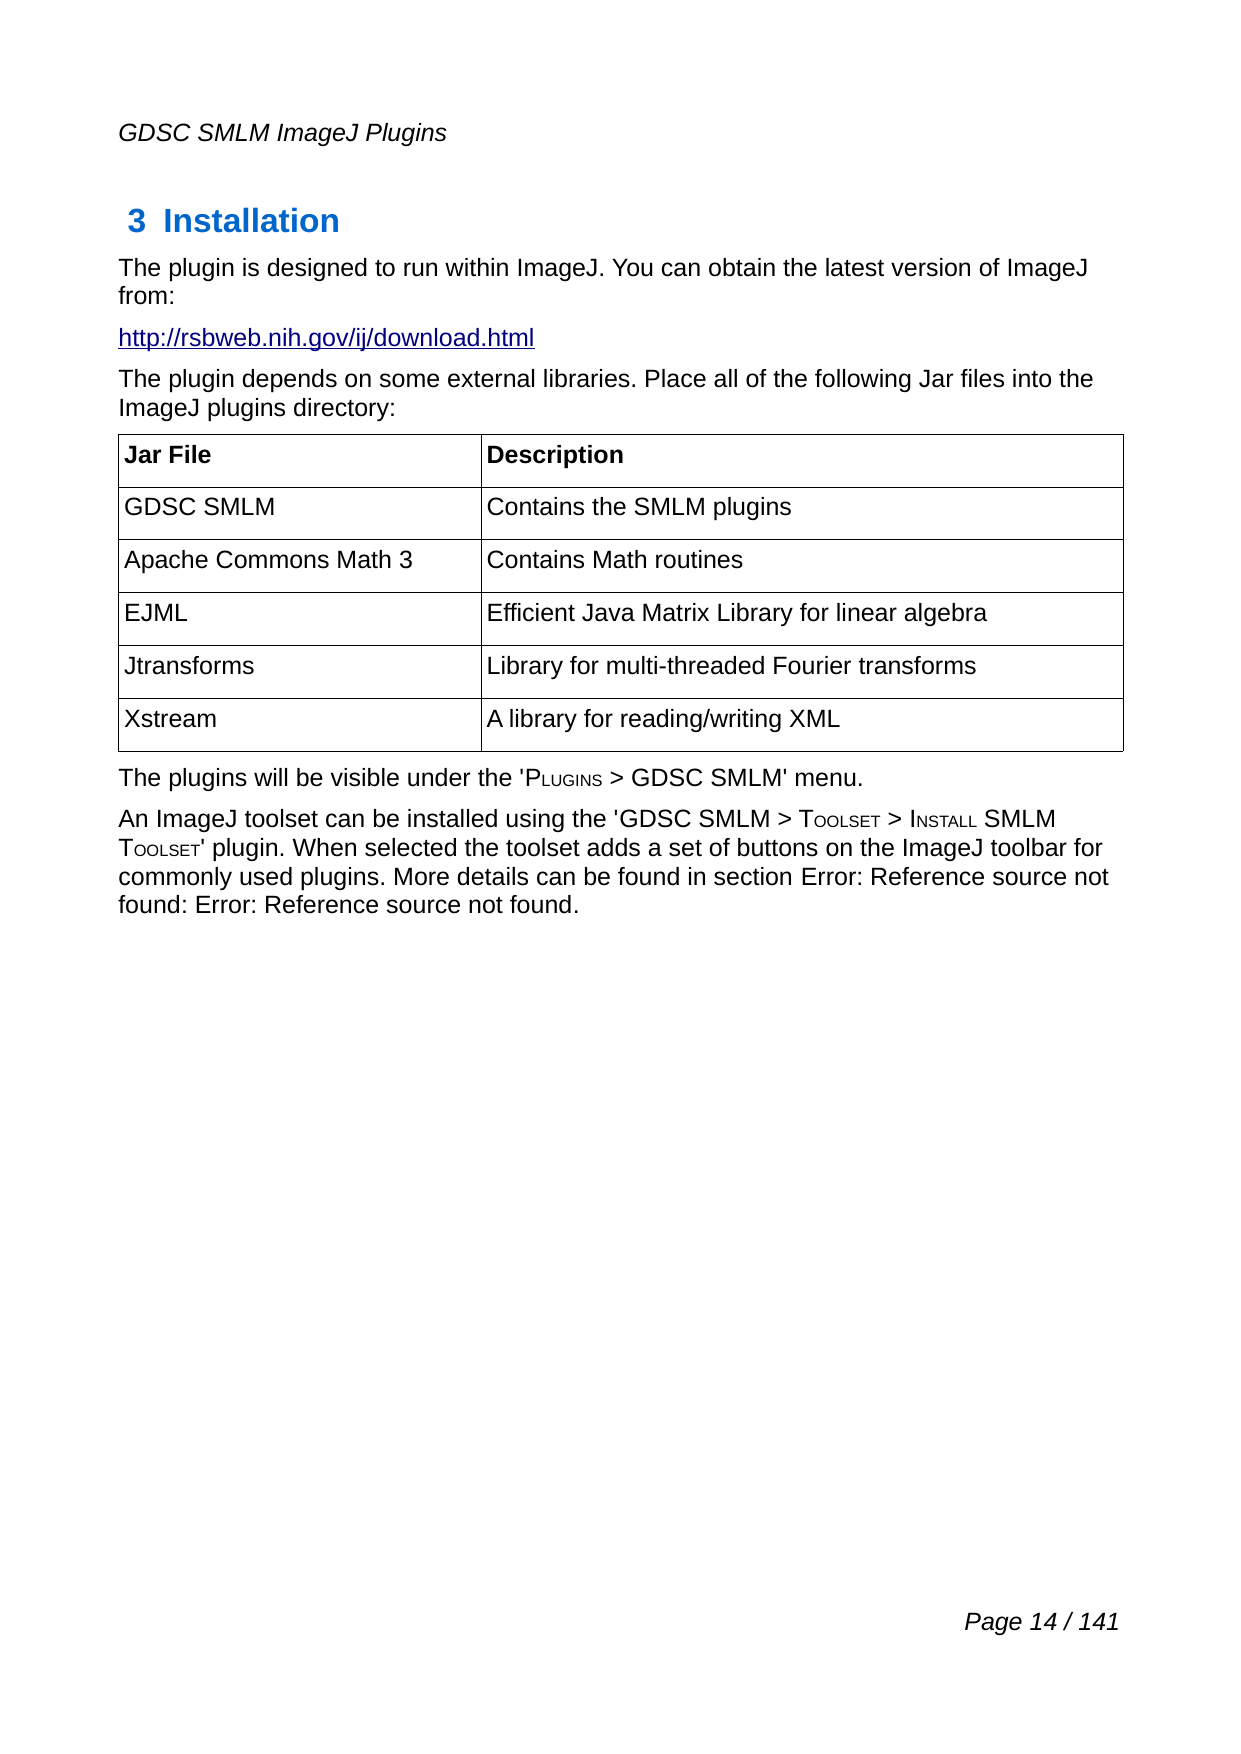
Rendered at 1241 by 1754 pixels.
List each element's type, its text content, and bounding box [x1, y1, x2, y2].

table_cell A library for reading/writing XML [482, 699, 1123, 751]
text The plugin is designed to run within ImageJ. You can obtain the latest version of ImageJ from: [118, 252, 1122, 310]
table_cell Contains Math routines [482, 540, 1123, 592]
table_cell GDSC SMLM [119, 488, 481, 539]
table_cell Xstream [119, 699, 481, 751]
text An ImageJ toolset can be installed using the 'GDSC SMLM > Toolset > Install SMLM Toolset' plugin. When selected the toolset adds a set of buttons on the ImageJ toolbar for commonly used plugins. More details can be found in section Error: Reference source not found: Error: Reference source not found. [118, 804, 1122, 919]
table_header Jar File [119, 435, 481, 487]
table_cell Jtransforms [119, 646, 481, 698]
subtitle Installation [118, 201, 1122, 240]
table_cell EJML [119, 593, 481, 645]
table_header Description [482, 435, 1123, 487]
text The plugins will be visible under the 'Plugins > GDSC SMLM' menu. [118, 763, 1122, 792]
table_cell Efficient Java Matrix Library for linear algebra [482, 593, 1123, 645]
text http://rsbweb.nih.gov/ij/download.html [118, 322, 1122, 351]
table_cell Library for multi-threaded Fourier transforms [482, 646, 1123, 698]
table_cell Contains the SMLM plugins [482, 488, 1123, 539]
text The plugin depends on some external libraries. Place all of the following Jar files into the ImageJ plugins directory: [118, 364, 1122, 421]
table_cell Apache Commons Math 3 [119, 540, 481, 592]
